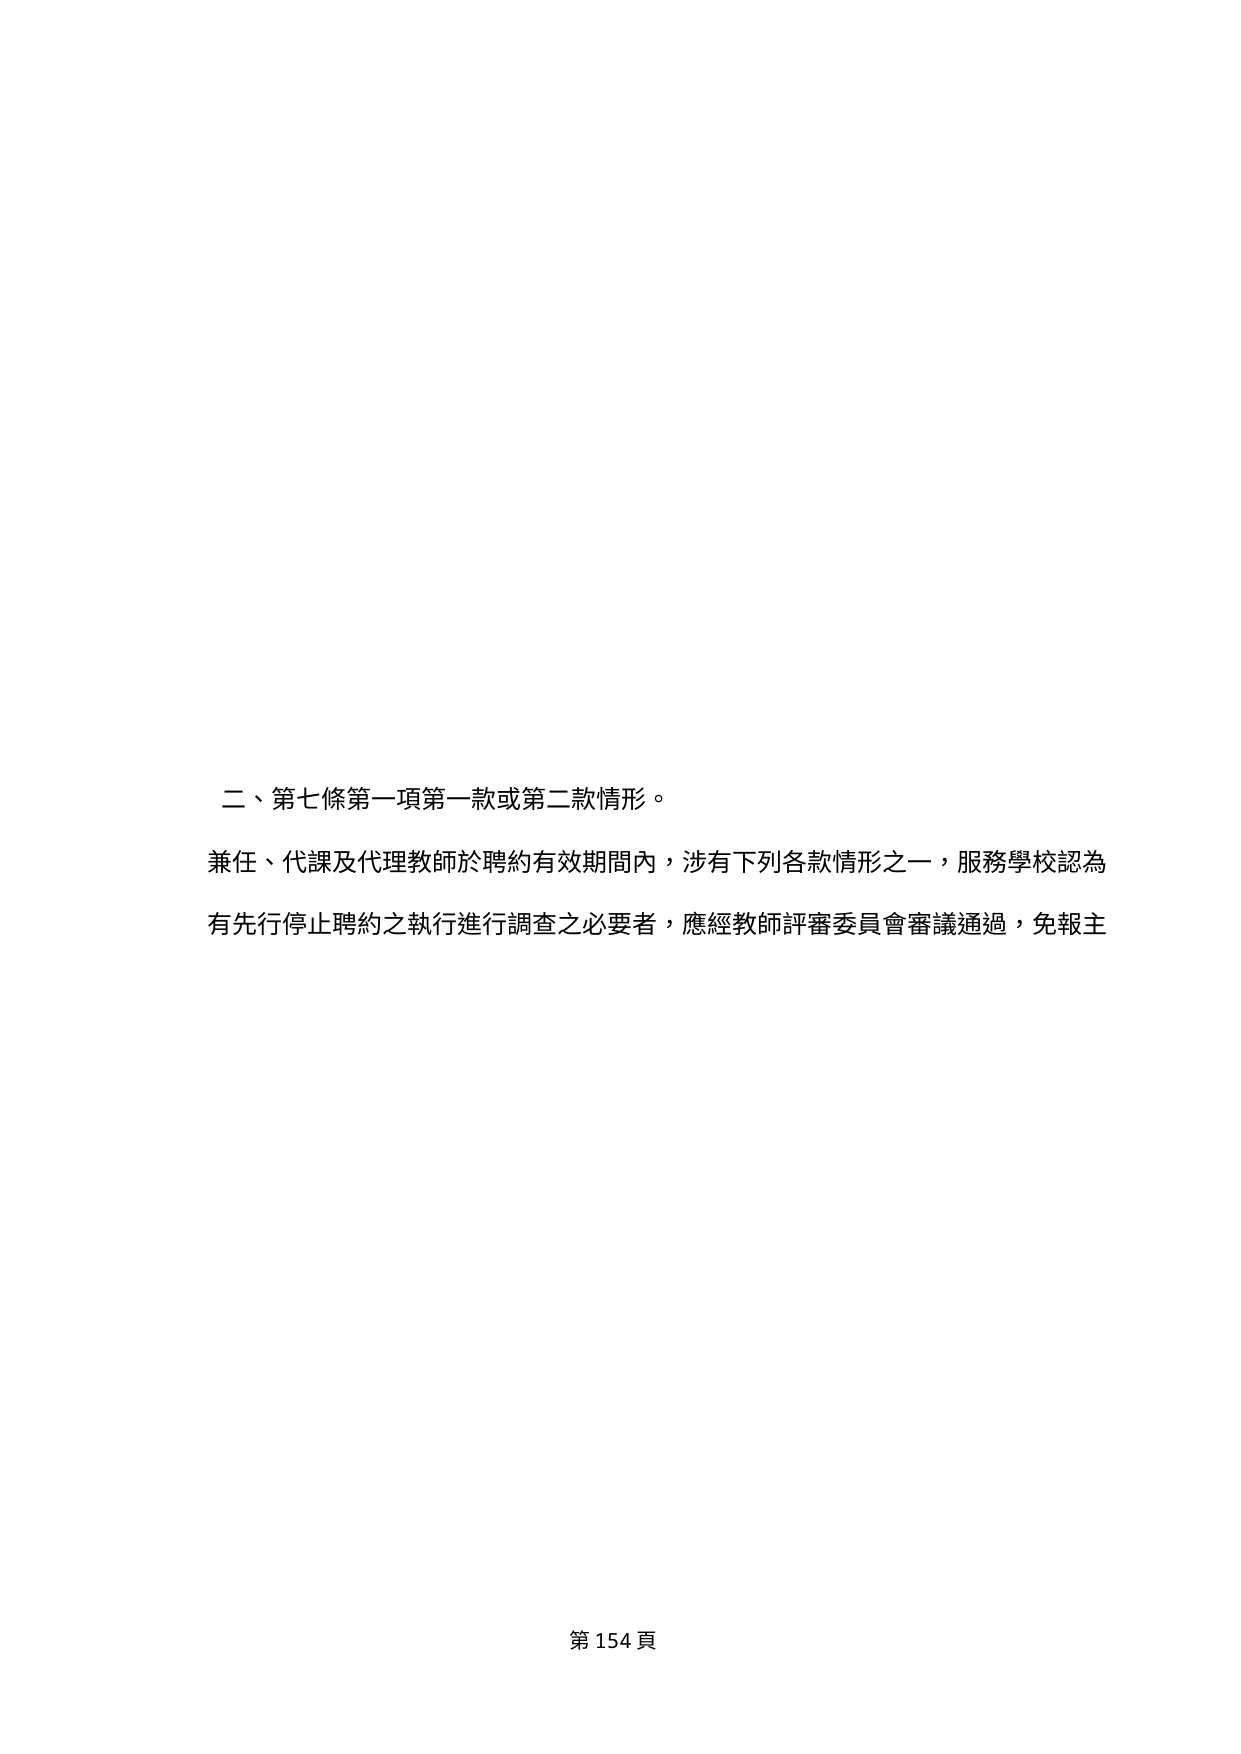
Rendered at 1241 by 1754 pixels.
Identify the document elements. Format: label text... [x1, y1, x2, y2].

text 二、第七條第一項第一款或第二款情形。 [207, 756, 1107, 818]
text 兼任、代課及代理教師於聘約有效期間內，涉有下列各款情形之一，服務學校認為有先行停止聘約之執行進行調查之必要者，應經教師評審委員會審議通過，免報主 [207, 818, 1107, 943]
